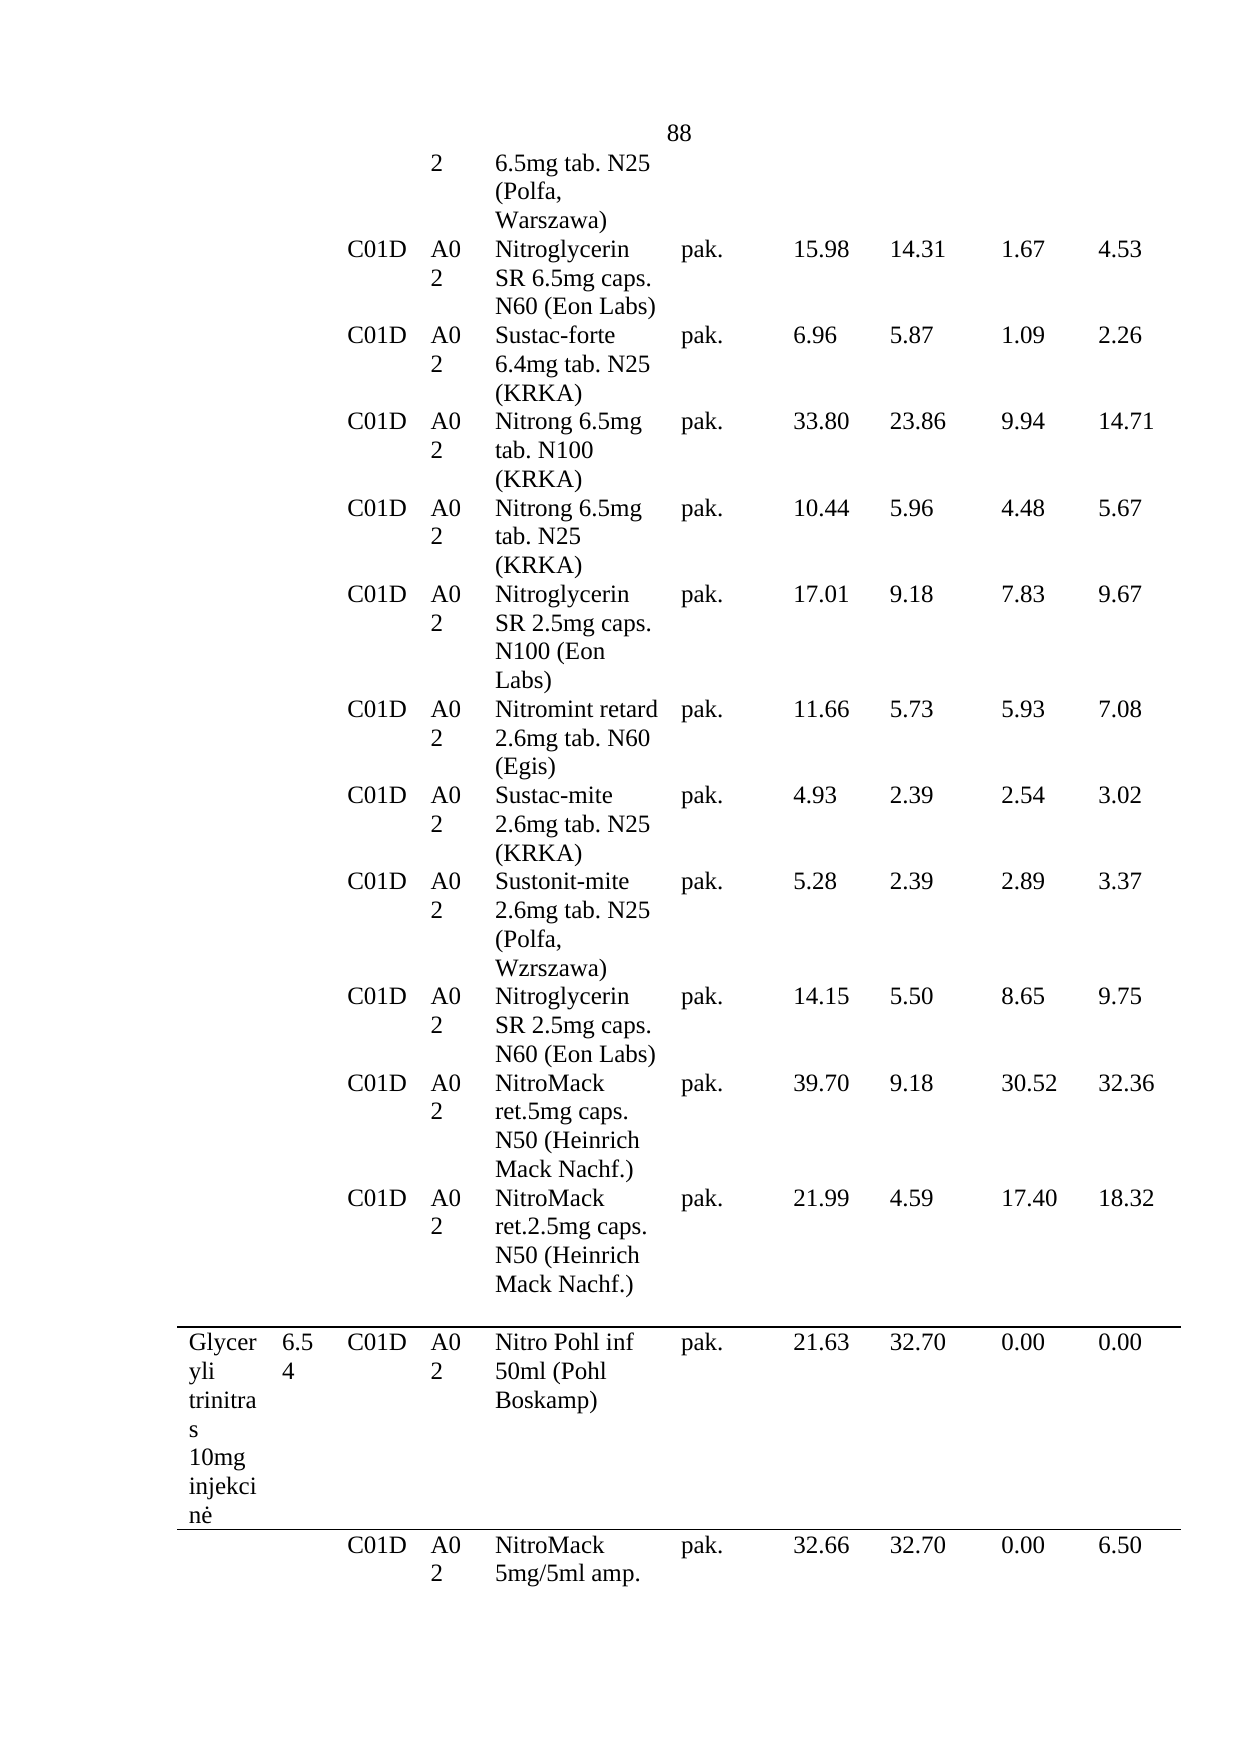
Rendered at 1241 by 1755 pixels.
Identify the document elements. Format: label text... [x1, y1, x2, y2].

table_cell [271, 148, 336, 234]
table_cell [670, 148, 782, 234]
table_cell pak. [670, 780, 782, 866]
table_cell 32.36 [1087, 1068, 1181, 1183]
table_cell [271, 1298, 336, 1326]
table_cell 4.48 [990, 493, 1087, 579]
table_cell A02 [419, 1530, 483, 1587]
table_cell C01D [336, 780, 419, 866]
table_cell 32.70 [878, 1328, 990, 1529]
table_cell [271, 694, 336, 780]
table_cell C01D [336, 579, 419, 694]
table_cell [1087, 148, 1181, 234]
table_cell [177, 981, 271, 1068]
table_cell C01D [336, 1328, 419, 1529]
table_cell 32.66 [782, 1530, 878, 1587]
table_cell [271, 1068, 336, 1183]
table_cell pak. [670, 1530, 782, 1587]
table_cell 4.53 [1087, 234, 1181, 320]
table_cell [177, 406, 271, 493]
table_cell 6.96 [782, 320, 878, 406]
table_cell 11.66 [782, 694, 878, 780]
table_cell A02 [419, 320, 483, 406]
table_cell 23.86 [878, 406, 990, 493]
table_cell [878, 1298, 990, 1326]
table_cell 2.39 [878, 780, 990, 866]
table_cell Nitromint retard 2.6mg tab. N60 (Egis) [484, 694, 669, 780]
table_cell [782, 1298, 878, 1326]
table_cell NitroMack ret.2.5mg caps. N50 (Heinrich Mack Nachf.) [484, 1183, 669, 1298]
table_cell Sustonit-mite 2.6mg tab. N25 (Polfa, Wzrszawa) [484, 866, 669, 981]
table_cell pak. [670, 694, 782, 780]
table_cell 9.18 [878, 1068, 990, 1183]
table_cell A02 [419, 981, 483, 1068]
table_cell 14.15 [782, 981, 878, 1068]
table_cell 14.31 [878, 234, 990, 320]
table_cell [670, 1298, 782, 1326]
table_cell 6.54 [271, 1328, 336, 1529]
table_cell 9.67 [1087, 579, 1181, 694]
table_cell 9.75 [1087, 981, 1181, 1068]
table_cell [990, 148, 1087, 234]
table_cell [271, 234, 336, 320]
table_cell [177, 694, 271, 780]
table_cell 3.02 [1087, 780, 1181, 866]
table_cell 2.89 [990, 866, 1087, 981]
table_cell [271, 780, 336, 866]
table_cell 8.65 [990, 981, 1087, 1068]
table_cell 5.73 [878, 694, 990, 780]
table_cell A02 [419, 234, 483, 320]
table_cell Nitrong 6.5mg tab. N25 (KRKA) [484, 493, 669, 579]
table_cell [271, 493, 336, 579]
table_cell 39.70 [782, 1068, 878, 1183]
table_cell [782, 148, 878, 234]
table_cell A02 [419, 866, 483, 981]
table_cell Nitrong 6.5mg tab. N100 (KRKA) [484, 406, 669, 493]
table_cell 1.09 [990, 320, 1087, 406]
table_cell [878, 148, 990, 234]
table_cell [177, 320, 271, 406]
table_cell [177, 1068, 271, 1183]
table_cell 5.87 [878, 320, 990, 406]
table_cell A02 [419, 1328, 483, 1529]
table_cell [271, 1530, 336, 1587]
table_cell A02 [419, 406, 483, 493]
table_cell 33.80 [782, 406, 878, 493]
table_cell A02 [419, 694, 483, 780]
table_cell 10.44 [782, 493, 878, 579]
table_cell 0.00 [1087, 1328, 1181, 1529]
table_cell 4.59 [878, 1183, 990, 1298]
table_cell 5.96 [878, 493, 990, 579]
table_cell 7.08 [1087, 694, 1181, 780]
table_cell C01D [336, 981, 419, 1068]
table_cell [484, 1298, 669, 1326]
table_cell [1087, 1298, 1181, 1326]
table_cell C01D [336, 1530, 419, 1587]
table_cell 1.67 [990, 234, 1087, 320]
table_cell [271, 866, 336, 981]
table_cell NitroMack ret.5mg caps. N50 (Heinrich Mack Nachf.) [484, 1068, 669, 1183]
table_cell A02 [419, 493, 483, 579]
table_cell pak. [670, 406, 782, 493]
table_cell pak. [670, 493, 782, 579]
table_cell 5.67 [1087, 493, 1181, 579]
table_cell [177, 866, 271, 981]
table_cell [271, 579, 336, 694]
table_cell 6.5mg tab. N25 (Polfa, Warszawa) [484, 148, 669, 234]
table_cell 21.99 [782, 1183, 878, 1298]
table_cell Nitroglycerin SR 2.5mg caps. N60 (Eon Labs) [484, 981, 669, 1068]
table_cell A02 [419, 1183, 483, 1298]
table_cell 30.52 [990, 1068, 1087, 1183]
table_cell [177, 1183, 271, 1298]
table_cell [177, 579, 271, 694]
table_cell [177, 493, 271, 579]
table_cell C01D [336, 234, 419, 320]
table_cell 18.32 [1087, 1183, 1181, 1298]
table_cell [177, 234, 271, 320]
table_cell A02 [419, 1068, 483, 1183]
table_cell [271, 981, 336, 1068]
table_cell C01D [336, 866, 419, 981]
table_cell Sustac-mite 2.6mg tab. N25 (KRKA) [484, 780, 669, 866]
table_cell 3.37 [1087, 866, 1181, 981]
table_cell [271, 1183, 336, 1298]
table_cell 15.98 [782, 234, 878, 320]
table_cell Glyceryli trinitras 10mg injekcinė [177, 1328, 271, 1529]
table_cell Nitroglycerin SR 6.5mg caps. N60 (Eon Labs) [484, 234, 669, 320]
table_cell pak. [670, 1183, 782, 1298]
table_cell [990, 1298, 1087, 1326]
table_cell 0.00 [990, 1530, 1087, 1587]
table_cell 4.93 [782, 780, 878, 866]
table_cell NitroMack 5mg/5ml amp. [484, 1530, 669, 1587]
table_cell 14.71 [1087, 406, 1181, 493]
table_cell pak. [670, 981, 782, 1068]
table_cell C01D [336, 320, 419, 406]
table_cell 5.28 [782, 866, 878, 981]
table_cell Nitro Pohl inf 50ml (Pohl Boskamp) [484, 1328, 669, 1529]
table_cell [177, 1530, 271, 1587]
table_cell 2.54 [990, 780, 1087, 866]
table_cell 6.50 [1087, 1530, 1181, 1587]
table_cell A02 [419, 579, 483, 694]
table_cell 7.83 [990, 579, 1087, 694]
table_cell [271, 406, 336, 493]
table_cell A02 [419, 780, 483, 866]
table_cell 21.63 [782, 1328, 878, 1529]
table_cell 17.01 [782, 579, 878, 694]
table_cell C01D [336, 1183, 419, 1298]
table_cell 9.94 [990, 406, 1087, 493]
table_cell [336, 1298, 419, 1326]
table_cell 9.18 [878, 579, 990, 694]
table_cell Nitroglycerin SR 2.5mg caps. N100 (Eon Labs) [484, 579, 669, 694]
table_cell [177, 148, 271, 234]
table_cell C01D [336, 694, 419, 780]
table_cell 0.00 [990, 1328, 1087, 1529]
table_cell [177, 1298, 271, 1326]
table_cell C01D [336, 1068, 419, 1183]
table_cell C01D [336, 493, 419, 579]
table_cell 5.93 [990, 694, 1087, 780]
table_cell 5.50 [878, 981, 990, 1068]
table_cell pak. [670, 579, 782, 694]
table_cell [271, 320, 336, 406]
table_cell 17.40 [990, 1183, 1087, 1298]
table_cell pak. [670, 320, 782, 406]
table_cell [419, 1298, 483, 1326]
table_cell C01D [336, 406, 419, 493]
table_cell Sustac-forte 6.4mg tab. N25 (KRKA) [484, 320, 669, 406]
table_cell 32.70 [878, 1530, 990, 1587]
table_cell pak. [670, 866, 782, 981]
table_cell pak. [670, 1328, 782, 1529]
table_cell pak. [670, 234, 782, 320]
table_cell [177, 780, 271, 866]
table_cell pak. [670, 1068, 782, 1183]
table_cell 2.26 [1087, 320, 1181, 406]
table_cell 2.39 [878, 866, 990, 981]
table_cell 2 [419, 148, 483, 234]
table_cell [336, 148, 419, 234]
